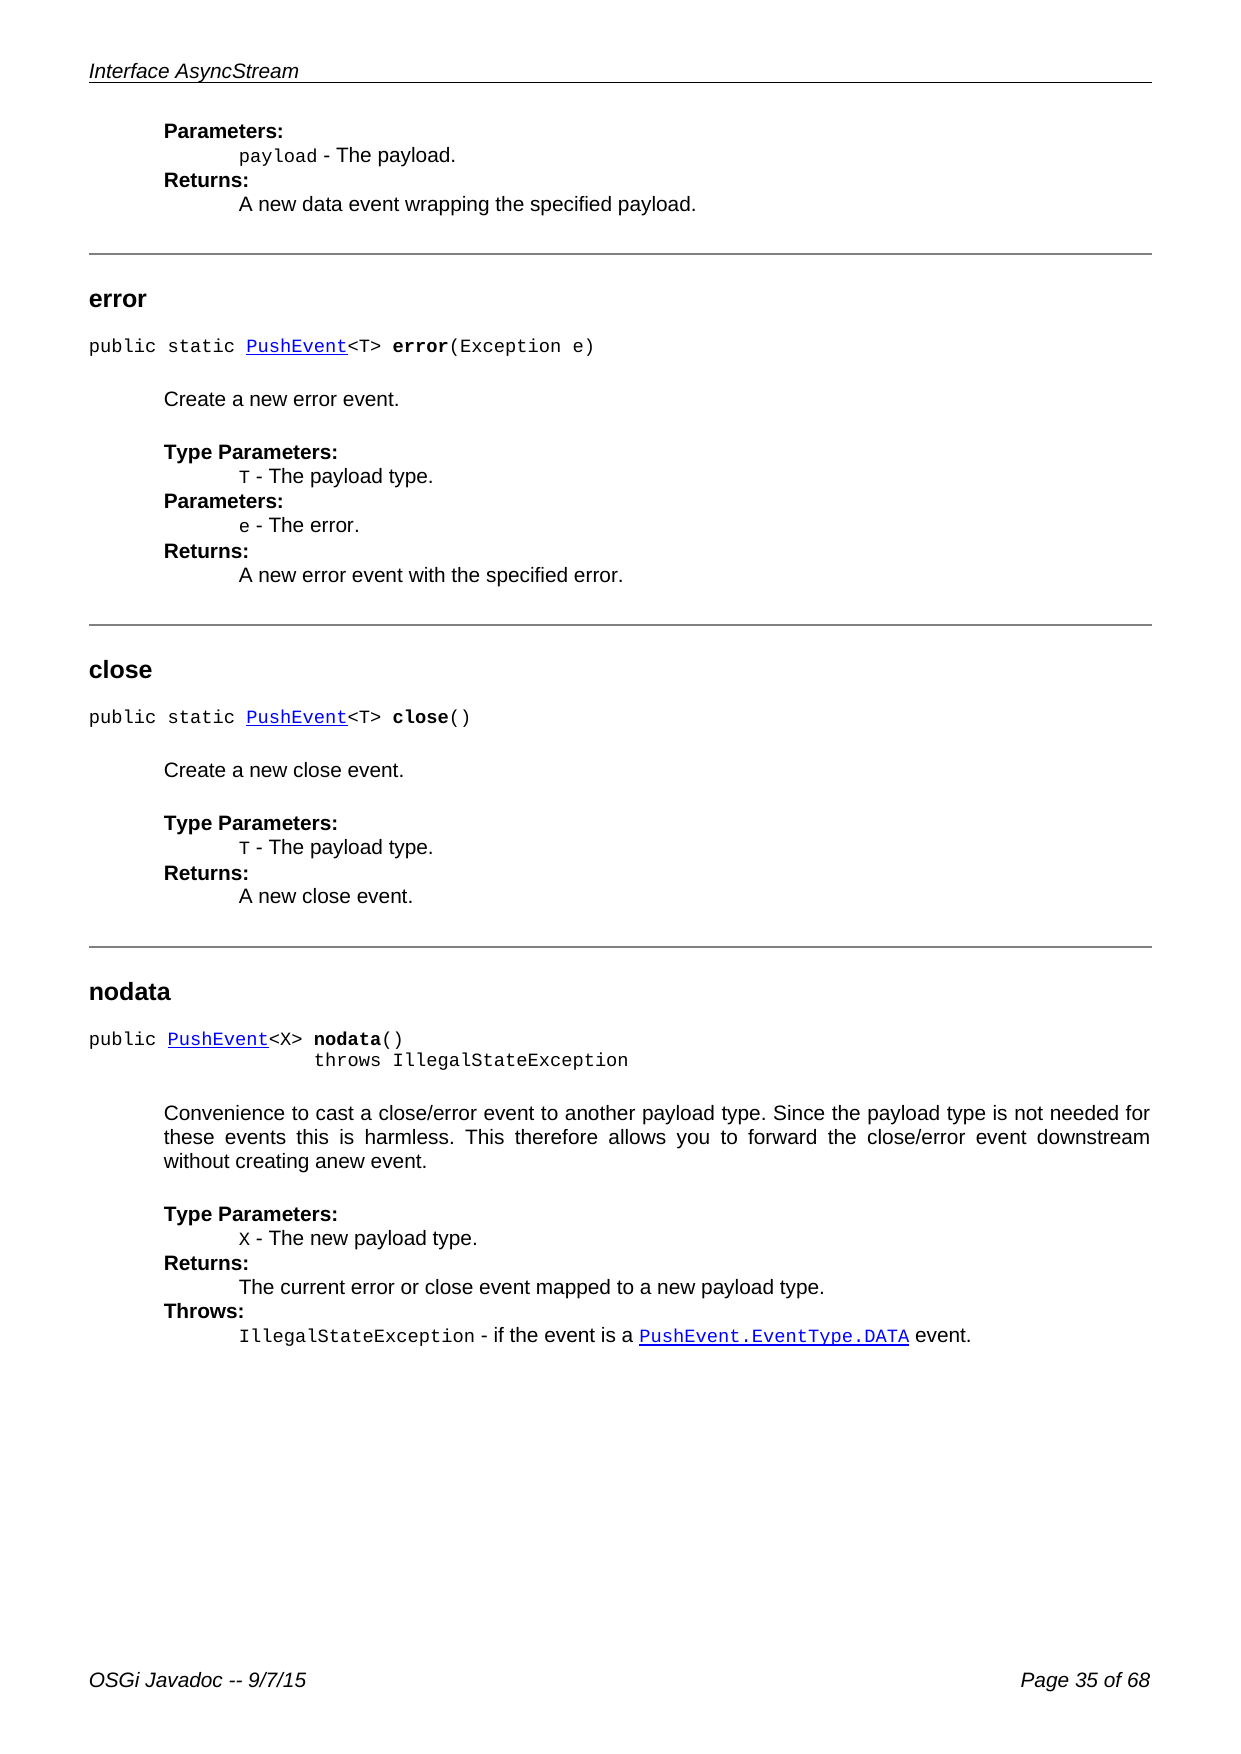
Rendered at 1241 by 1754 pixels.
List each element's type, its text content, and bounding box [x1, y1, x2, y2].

text X - The new payload type. [238, 1226, 1152, 1251]
text A new data event wrapping the specified payload. [238, 192, 1152, 216]
text Type Parameters: [163, 440, 1152, 464]
text Parameters: [163, 118, 1152, 142]
text public PushEvent<X> nodata() throws IllegalStateException [88, 1029, 1152, 1072]
text T - The payload type. [238, 464, 1152, 489]
text The current error or close event mapped to a new payload type. [238, 1275, 1152, 1299]
text Throws: [163, 1299, 1152, 1323]
text Type Parameters: [163, 1202, 1152, 1226]
text e - The error. [238, 513, 1152, 538]
text A new close event. [238, 884, 1152, 908]
text IllegalStateException - if the event is a PushEvent.EventType.DATA event. [238, 1323, 1152, 1348]
text public static PushEvent<T> close() [88, 708, 1152, 729]
text Returns: [163, 538, 1152, 562]
subtitle error [88, 284, 1152, 312]
text payload - The payload. [238, 142, 1152, 168]
text Type Parameters: [163, 811, 1152, 835]
text Returns: [163, 860, 1152, 884]
text Parameters: [163, 489, 1152, 513]
text Returns: [163, 168, 1152, 192]
text Create a new close event. [163, 758, 1152, 782]
text Convenience to cast a close/error event to another payload type. Since the payload type is not needed for these events this is harmless. This therefore allows you to forward the close/error event downstream without creating anew event. [163, 1101, 1152, 1173]
subtitle close [88, 655, 1152, 683]
text T - The payload type. [238, 835, 1152, 860]
subtitle nodata [88, 976, 1152, 1005]
text public static PushEvent<T> error(Exception e) [88, 337, 1152, 358]
text A new error event with the specified error. [238, 562, 1152, 586]
text Create a new error event. [163, 387, 1152, 411]
text Returns: [163, 1251, 1152, 1275]
